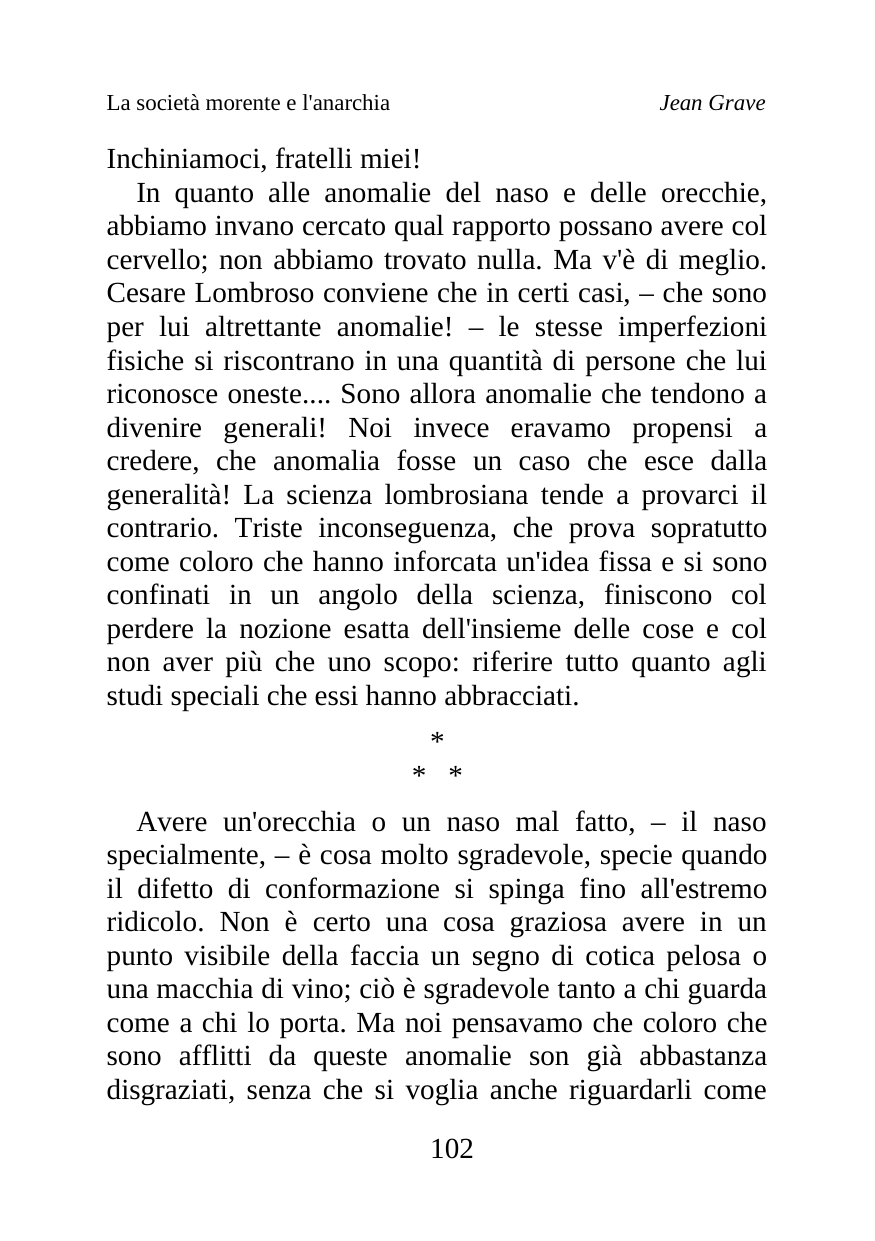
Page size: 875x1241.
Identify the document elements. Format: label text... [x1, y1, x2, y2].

text Inchiniamoci, fratelli miei! [106, 141, 768, 175]
text In quanto alle anomalie del naso e delle orecchie, abbiamo invano cercato qual rapporto possano avere col cervello; non abbiamo trovato nulla. Ma v'è di meglio. Cesare Lombroso conviene che in certi casi, – che sono per lui altrettante anomalie! – le stesse imperfezioni fisiche si riscontrano in una quantità di persone che lui riconosce oneste.... Sono allora anomalie che tendono a divenire generali! Noi invece eravamo propensi a credere, che anomalia fosse un caso che esce dalla generalità! La scienza lombrosiana tende a provarci il contrario. Triste inconseguenza, che prova sopratutto come coloro che hanno inforcata un'idea fissa e si sono confinati in un angolo della scienza, finiscono col perdere la nozione esatta dell'insieme delle cose e col non aver più che uno scopo: riferire tutto quanto agli studi speciali che essi hanno abbracciati. [106, 175, 768, 712]
text * * * [106, 724, 768, 791]
text Avere un'orecchia o un naso mal fatto, – il naso specialmente, – è cosa molto sgradevole, specie quando il difetto di conformazione si spinga fino all'estremo ridicolo. Non è certo una cosa graziosa avere in un punto visibile della faccia un segno di cotica pelosa o una macchia di vino; ciò è sgradevole tanto a chi guarda come a chi lo porta. Ma noi pensavamo che coloro che sono afflitti da queste anomalie son già abbastanza disgraziati, senza che si voglia anche riguardarli come [106, 804, 768, 1106]
